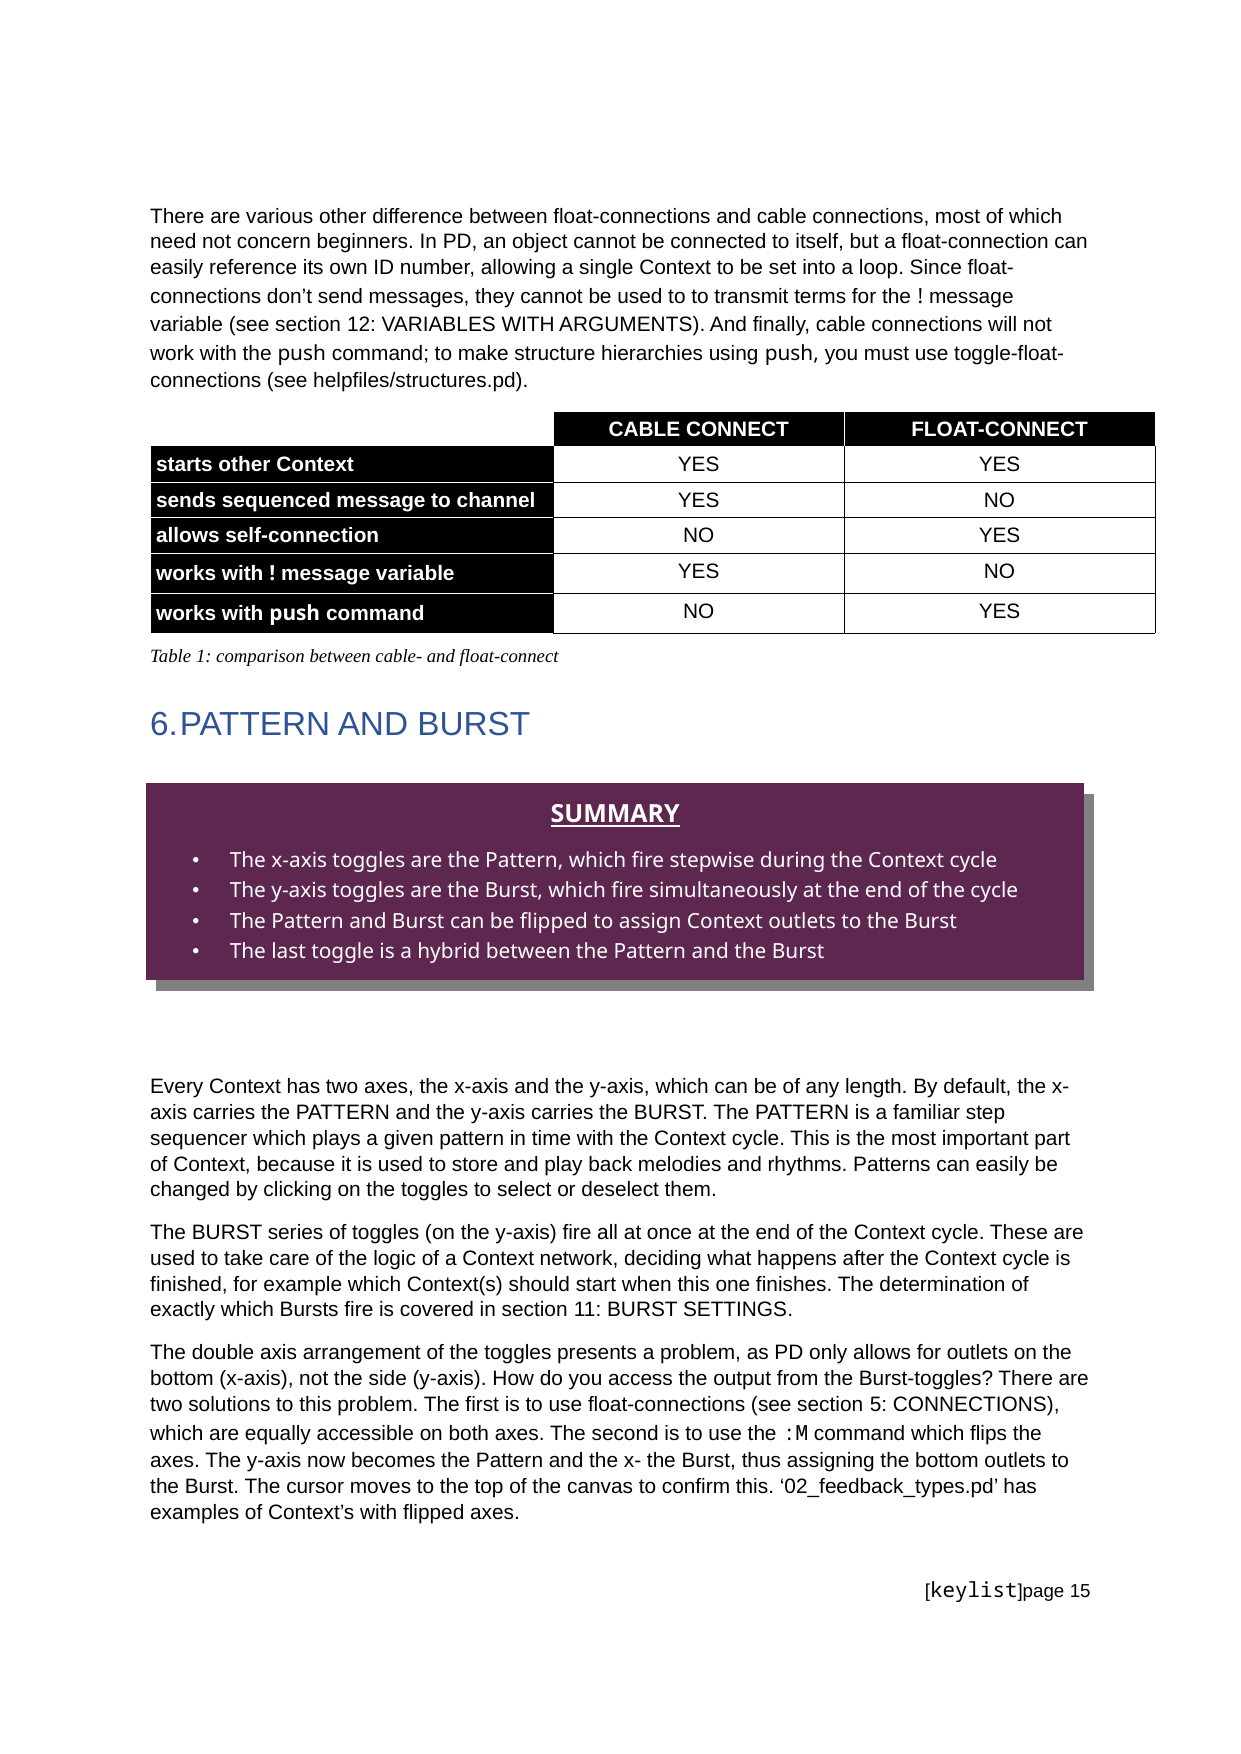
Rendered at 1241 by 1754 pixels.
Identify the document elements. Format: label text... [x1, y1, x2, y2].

table_cell YES [845, 518, 1155, 553]
subtitle SUMMARY [154, 796, 1075, 830]
table_header CABLE CONNECT [554, 412, 844, 446]
text The double axis arrangement of the toggles presents a problem, as PD only allows for outlets on the bottom (x-axis), not the side (y-axis). How do you access the output from the Burst-toggles? There are two solutions to this problem. The first is to use float-connections (see section 5: CONNECTIONS), which are equally accessible on both axes. The second is to use the :M command which flips the axes. The y-axis now becomes the Pattern and the x- the Burst, thus assigning the bottom outlets to the Burst. The cursor moves to the top of the canvas to confirm this. ‘02_feedback_types.pd’ has examples of Context’s with flipped axes. [150, 1340, 1090, 1523]
table_cell sends sequenced message to channel [151, 483, 553, 517]
text The BURST series of toggles (on the y-axis) fire all at once at the end of the Context cycle. These are used to take care of the logic of a Context network, deciding what happens after the Context cycle is finished, for example which Context(s) should start when this one finishes. The determination of exactly which Bursts fire is covered in section 11: BURST SETTINGS. [150, 1220, 1090, 1321]
table_cell YES [554, 554, 844, 593]
table_cell NO [845, 554, 1155, 593]
text There are various other difference between float-connections and cable connections, most of which need not concern beginners. In PD, an object cannot be connected to itself, but a float-connection can easily reference its own ID number, allowing a single Context to be set into a loop. Since float-connections don’t send messages, they cannot be used to to transmit terms for the ! message variable (see section 12: VARIABLES WITH ARGUMENTS). And finally, cable connections will not work with the push command; to make structure hierarchies using push, you must use toggle-float-connections (see helpfiles/structures.pd). [150, 203, 1090, 392]
list The y-axis toggles are the Burst, which fire simultaneously at the end of the cycle [192, 875, 1075, 904]
subtitle PATTERN AND BURST [150, 704, 1090, 742]
table_cell works with push command [151, 594, 553, 633]
table_cell YES [845, 594, 1155, 633]
list The x-axis toggles are the Pattern, which fire stepwise during the Context cycle [192, 845, 1075, 873]
table_cell works with ! message variable [151, 554, 553, 593]
table_cell YES [845, 447, 1155, 482]
table_header [150, 411, 553, 446]
list The last toggle is a hybrid between the Pattern and the Burst [192, 937, 1075, 965]
table_cell NO [845, 483, 1155, 517]
table_cell allows self-connection [151, 518, 553, 553]
table_header FLOAT-CONNECT [845, 412, 1155, 446]
text Table 1: comparison between cable- and float-connect [150, 645, 1090, 667]
table_cell NO [554, 518, 844, 553]
table_cell YES [554, 447, 844, 482]
list The Pattern and Burst can be flipped to assign Context outlets to the Burst [192, 906, 1075, 934]
table_cell starts other Context [151, 447, 553, 482]
table_cell YES [554, 483, 844, 517]
table_cell NO [554, 594, 844, 633]
text Every Context has two axes, the x-axis and the y-axis, which can be of any length. By default, the x-axis carries the PATTERN and the y-axis carries the BURST. The PATTERN is a familiar step sequencer which plays a given pattern in time with the Context cycle. This is the most important part of Context, because it is used to store and play back melodies and rhythms. Patterns can easily be changed by clicking on the toggles to select or deselect them. [150, 1074, 1090, 1201]
